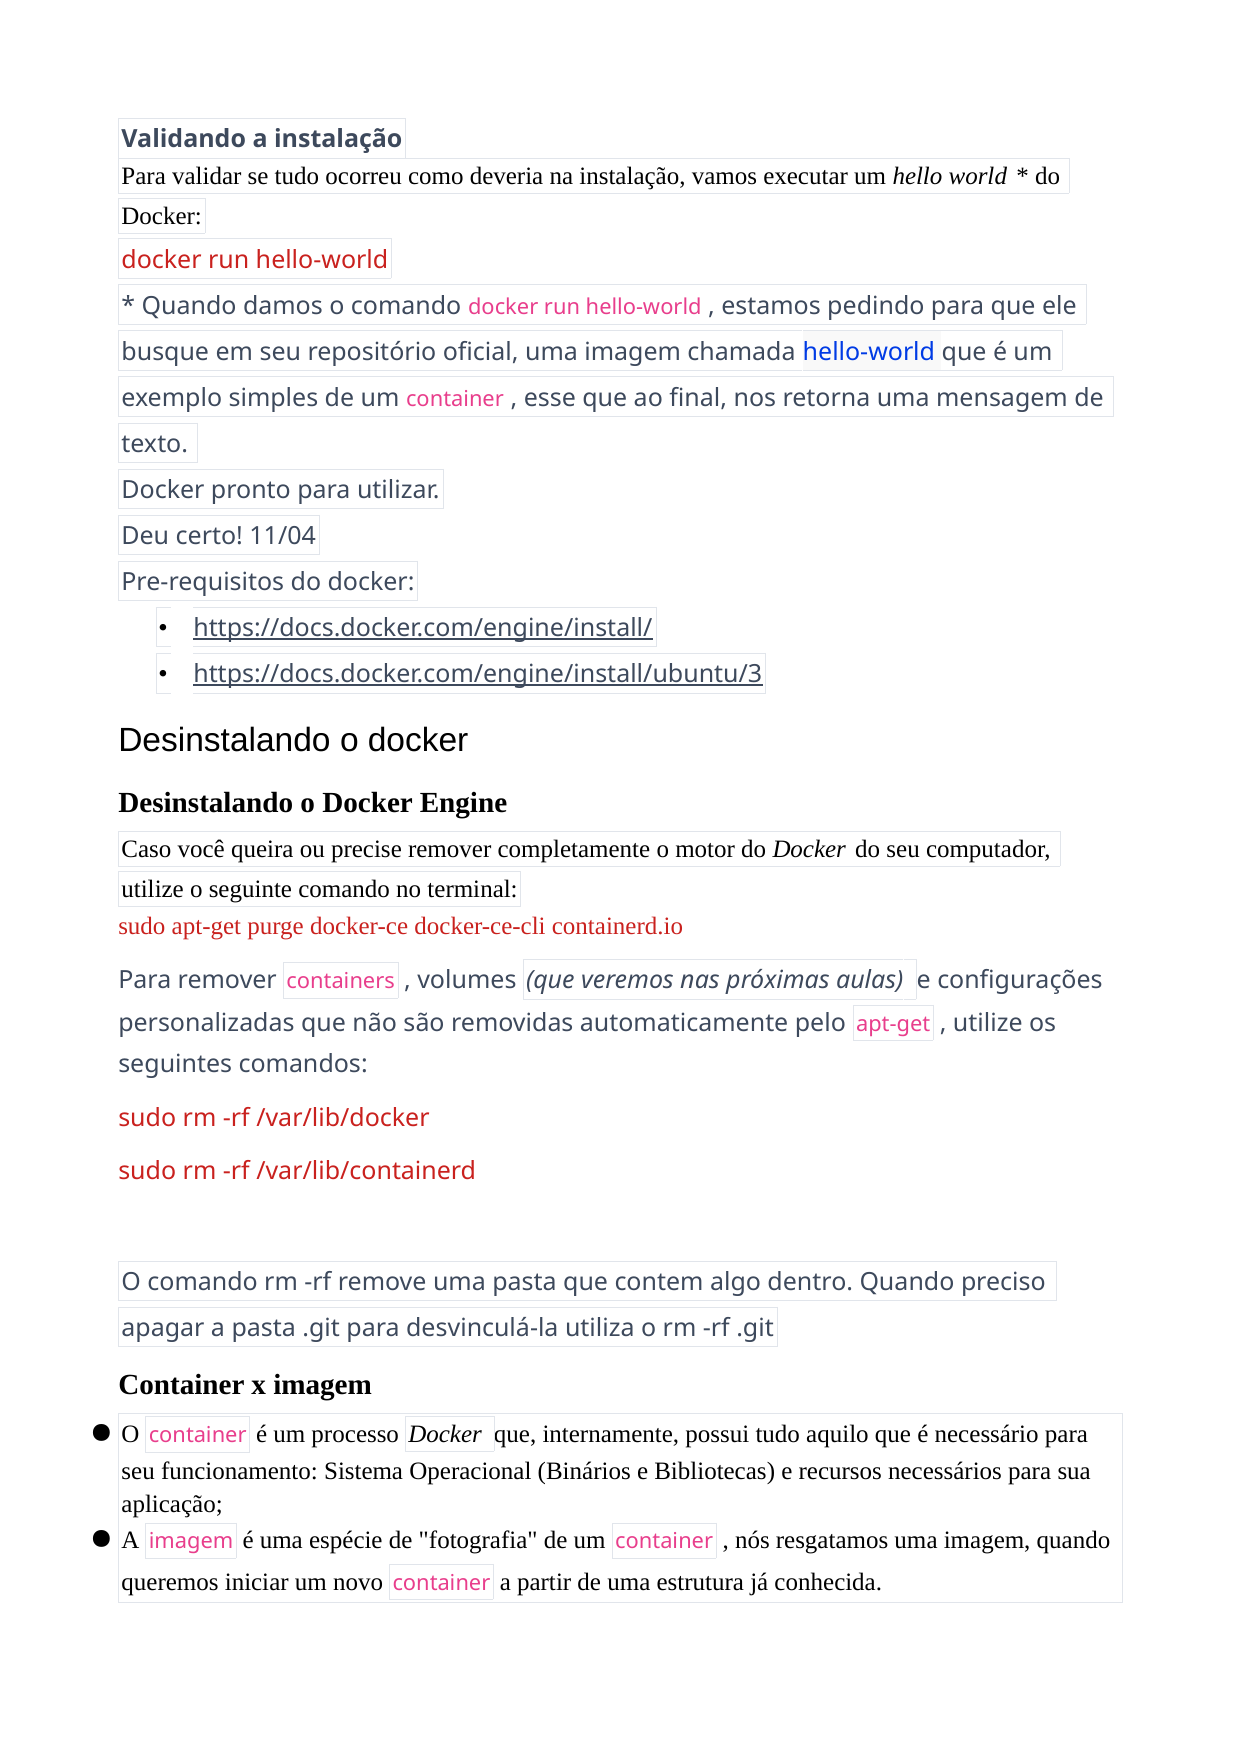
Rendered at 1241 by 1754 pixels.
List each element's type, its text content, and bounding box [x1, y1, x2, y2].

text Pre-requisitos do docker: [119, 562, 417, 600]
text [320, 514, 1122, 554]
text sudo apt-get purge docker-ce docker-ce-cli containerd.io [118, 911, 1122, 940]
text O comando rm -rf remove uma pasta que contem algo dentro. Quando preciso apagar a pasta .git para desvinculá-la utiliza o rm -rf .git [118, 1261, 1122, 1347]
list https://docs.docker.com/engine/install/ [157, 607, 656, 647]
text sudo rm -rf /var/lib/docker [118, 1099, 1122, 1133]
subtitle Desinstalando o docker [118, 719, 1122, 758]
text [418, 561, 1122, 601]
text Para validar se tudo ocorreu como deveria na instalação, vamos executar um hello world * do Docker: [118, 158, 1122, 233]
text * Quando damos o comando docker run hello-world , estamos pedindo para que ele busque em seu repositório oficial, uma imagem chamada hello-world que é um exemplo simples de um container , esse que ao final, nos retorna uma mensagem de texto. [118, 284, 1122, 462]
list O container é um processo Docker que, internamente, possui tudo aquilo que é necessário para seu funcionamento: Sistema Operacional (Binários e Bibliotecas) e recursos necessários para sua aplicação; [119, 1414, 1122, 1518]
list [657, 607, 1122, 647]
text [392, 238, 1122, 278]
text sudo rm -rf /var/lib/containerd [118, 1153, 1122, 1187]
text docker run hello-world [119, 239, 391, 278]
text [444, 468, 1122, 508]
text Para remover containers , volumes (que veremos nas próximas aulas) e configurações personalizadas que não são removidas automaticamente pelo apt-get , utilize os seguintes comandos: [118, 959, 1122, 1079]
subtitle Desinstalando o Docker Engine [118, 785, 1122, 819]
subtitle [406, 118, 1122, 158]
subtitle Validando a instalação [119, 119, 405, 158]
text Caso você queira ou precise remover completamente o motor do Docker do seu computador, utilize o seguinte comando no terminal: [118, 831, 1122, 906]
list A imagem é uma espécie de "fotografia" de um container , nós resgatamos uma imagem, quando queremos iniciar um novo container a partir de uma estrutura já conhecida. [119, 1519, 1122, 1602]
subtitle Container x imagem [118, 1367, 1122, 1401]
list https://docs.docker.com/engine/install/ubuntu/3 [157, 653, 765, 693]
list [766, 653, 1122, 693]
text Docker pronto para utilizar. [119, 470, 443, 508]
text Deu certo! 11/04 [119, 516, 319, 554]
